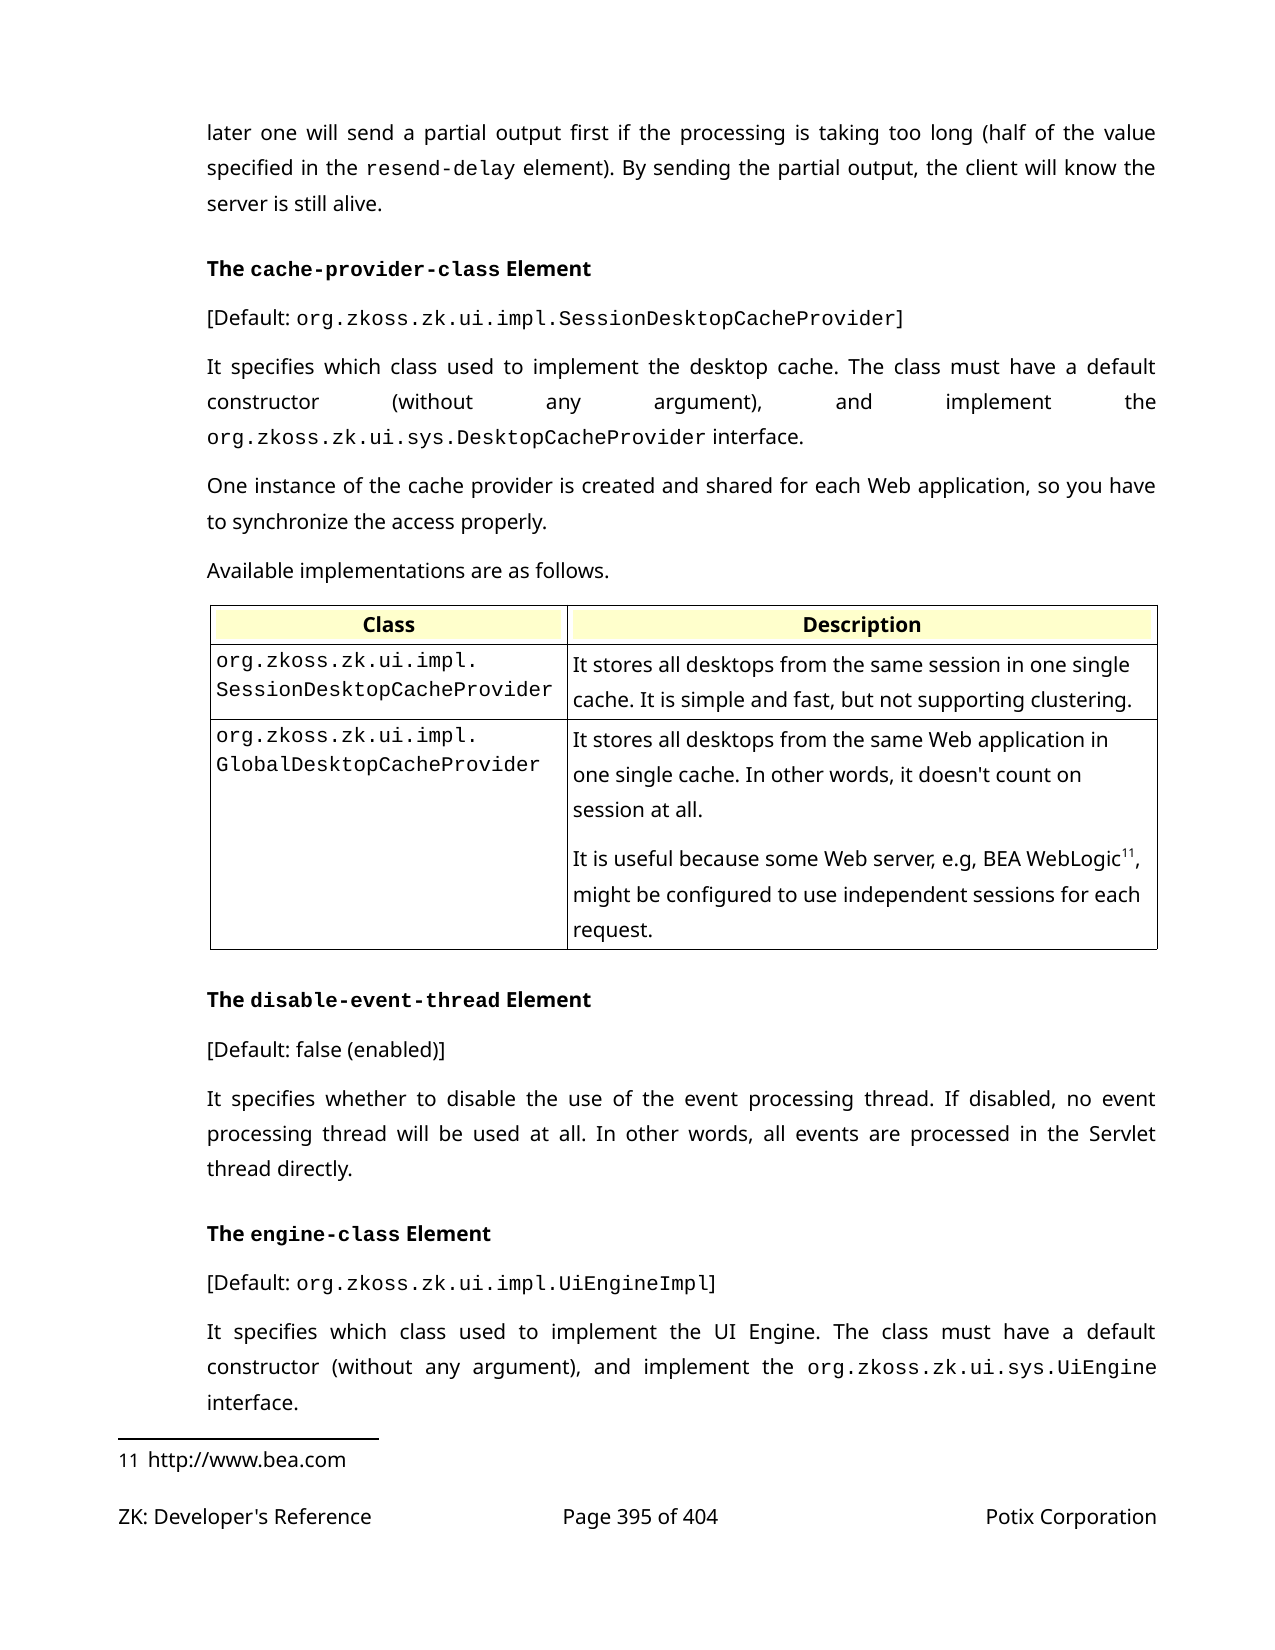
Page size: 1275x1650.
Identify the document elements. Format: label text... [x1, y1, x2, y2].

subtitle The engine-class Element [207, 1219, 1157, 1247]
text Available implementations are as follows. [207, 556, 1157, 584]
table_cell It stores all desktops from the same Web application in one single cache. In other words, it doesn't count on session at all. It is useful because some Web server, e.g, BEA WebLogic, might be configured to use independent sessions for each request. [568, 720, 1157, 949]
subtitle The cache-provider-class Element [207, 254, 1157, 282]
text It specifies which class used to implement the desktop cache. The class must have a default constructor (without any argument), and implement the org.zkoss.zk.ui.sys.DesktopCacheProvider interface. [207, 352, 1157, 451]
table_cell org.zkoss.zk.ui.impl. GlobalDesktopCacheProvider [211, 720, 567, 949]
text [Default: false (enabled)] [207, 1035, 1157, 1063]
subtitle The disable-event-thread Element [207, 986, 1157, 1014]
text [Default: org.zkoss.zk.ui.impl.SessionDesktopCacheProvider] [207, 303, 1157, 331]
table_header Class [211, 606, 567, 644]
text [Default: org.zkoss.zk.ui.impl.UiEngineImpl] [207, 1268, 1157, 1297]
table_cell org.zkoss.zk.ui.impl. SessionDesktopCacheProvider [211, 645, 567, 719]
text One instance of the cache provider is created and shared for each Web application, so you have to synchronize the access properly. [207, 472, 1157, 535]
text It specifies whether to disable the use of the event processing thread. If disabled, no event processing thread will be used at all. In other words, all events are processed in the Servlet thread directly. [207, 1084, 1157, 1182]
text It specifies which class used to implement the UI Engine. The class must have a default constructor (without any argument), and implement the org.zkoss.zk.ui.sys.UiEngine interface. [207, 1317, 1157, 1416]
text later one will send a partial output first if the processing is taking too long (half of the value specified in the resend-delay element). By sending the partial output, the client will know the server is still alive. [207, 118, 1157, 217]
table_header Description [568, 606, 1157, 644]
table_cell It stores all desktops from the same session in one single cache. It is simple and fast, but not supporting clustering. [568, 645, 1157, 719]
